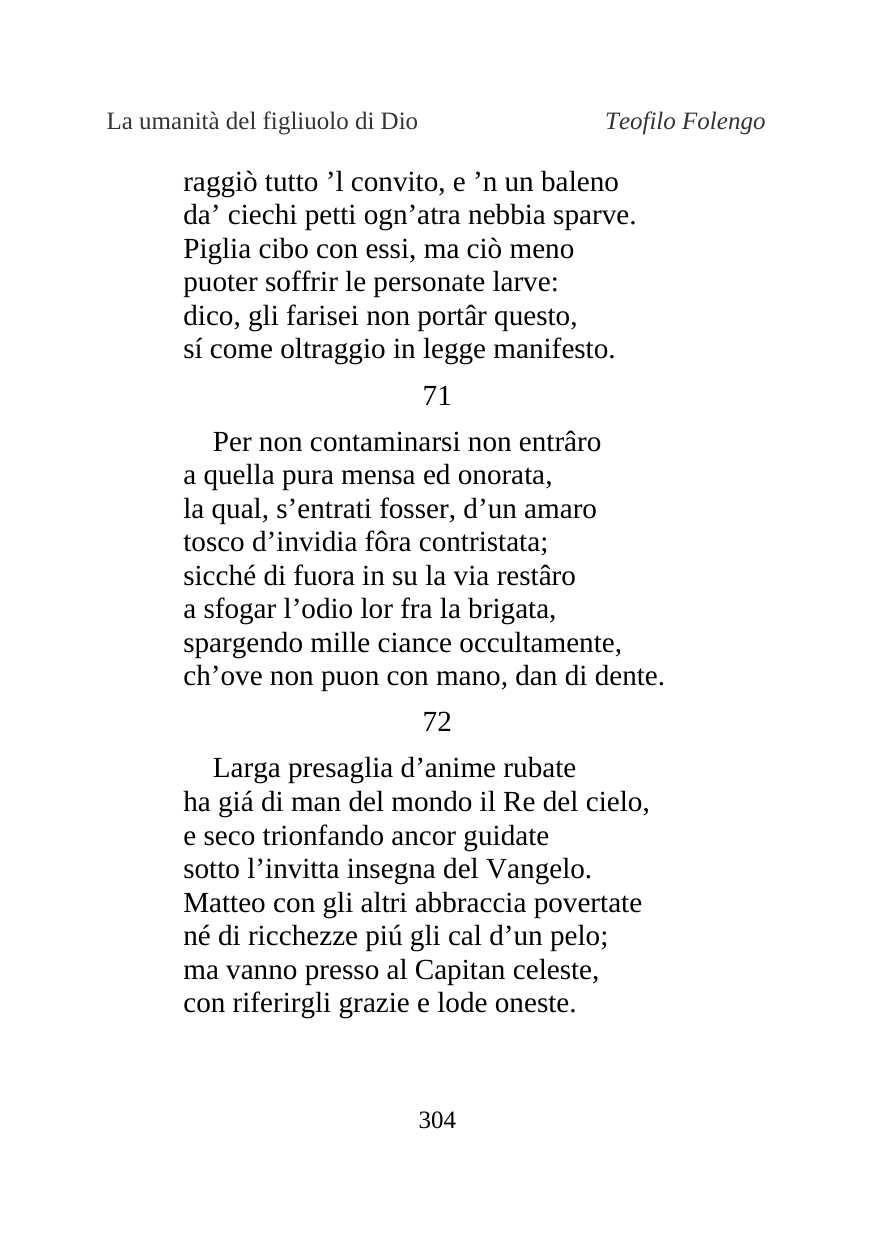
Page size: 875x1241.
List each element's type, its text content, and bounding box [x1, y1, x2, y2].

text 72 [106, 704, 768, 738]
text Per non contaminarsi non entrâro a quella pura mensa ed onorata, la qual, s’entrati fosser, d’un amaro tosco d’invidia fôra contristata; sicché di fuora in su la via restâro a sfogar l’odio lor fra la brigata, spargendo mille ciance occultamente, ch’ove non puon con mano, dan di dente. [183, 424, 768, 692]
text raggiò tutto ’l convito, e ’n un baleno da’ ciechi petti ogn’atra nebbia sparve. Piglia cibo con essi, ma ciò meno puoter soffrir le personate larve: dico, gli farisei non portâr questo, sí come oltraggio in legge manifesto. [183, 164, 768, 365]
text 71 [106, 378, 768, 411]
text Larga presaglia d’anime rubate ha giá di man del mondo il Re del cielo, e seco trionfando ancor guidate sotto l’invitta insegna del Vangelo. Matteo con gli altri abbraccia povertate né di ricchezze piú gli cal d’un pelo; ma vanno presso al Capitan celeste, con riferirgli grazie e lode oneste. [183, 751, 768, 1019]
